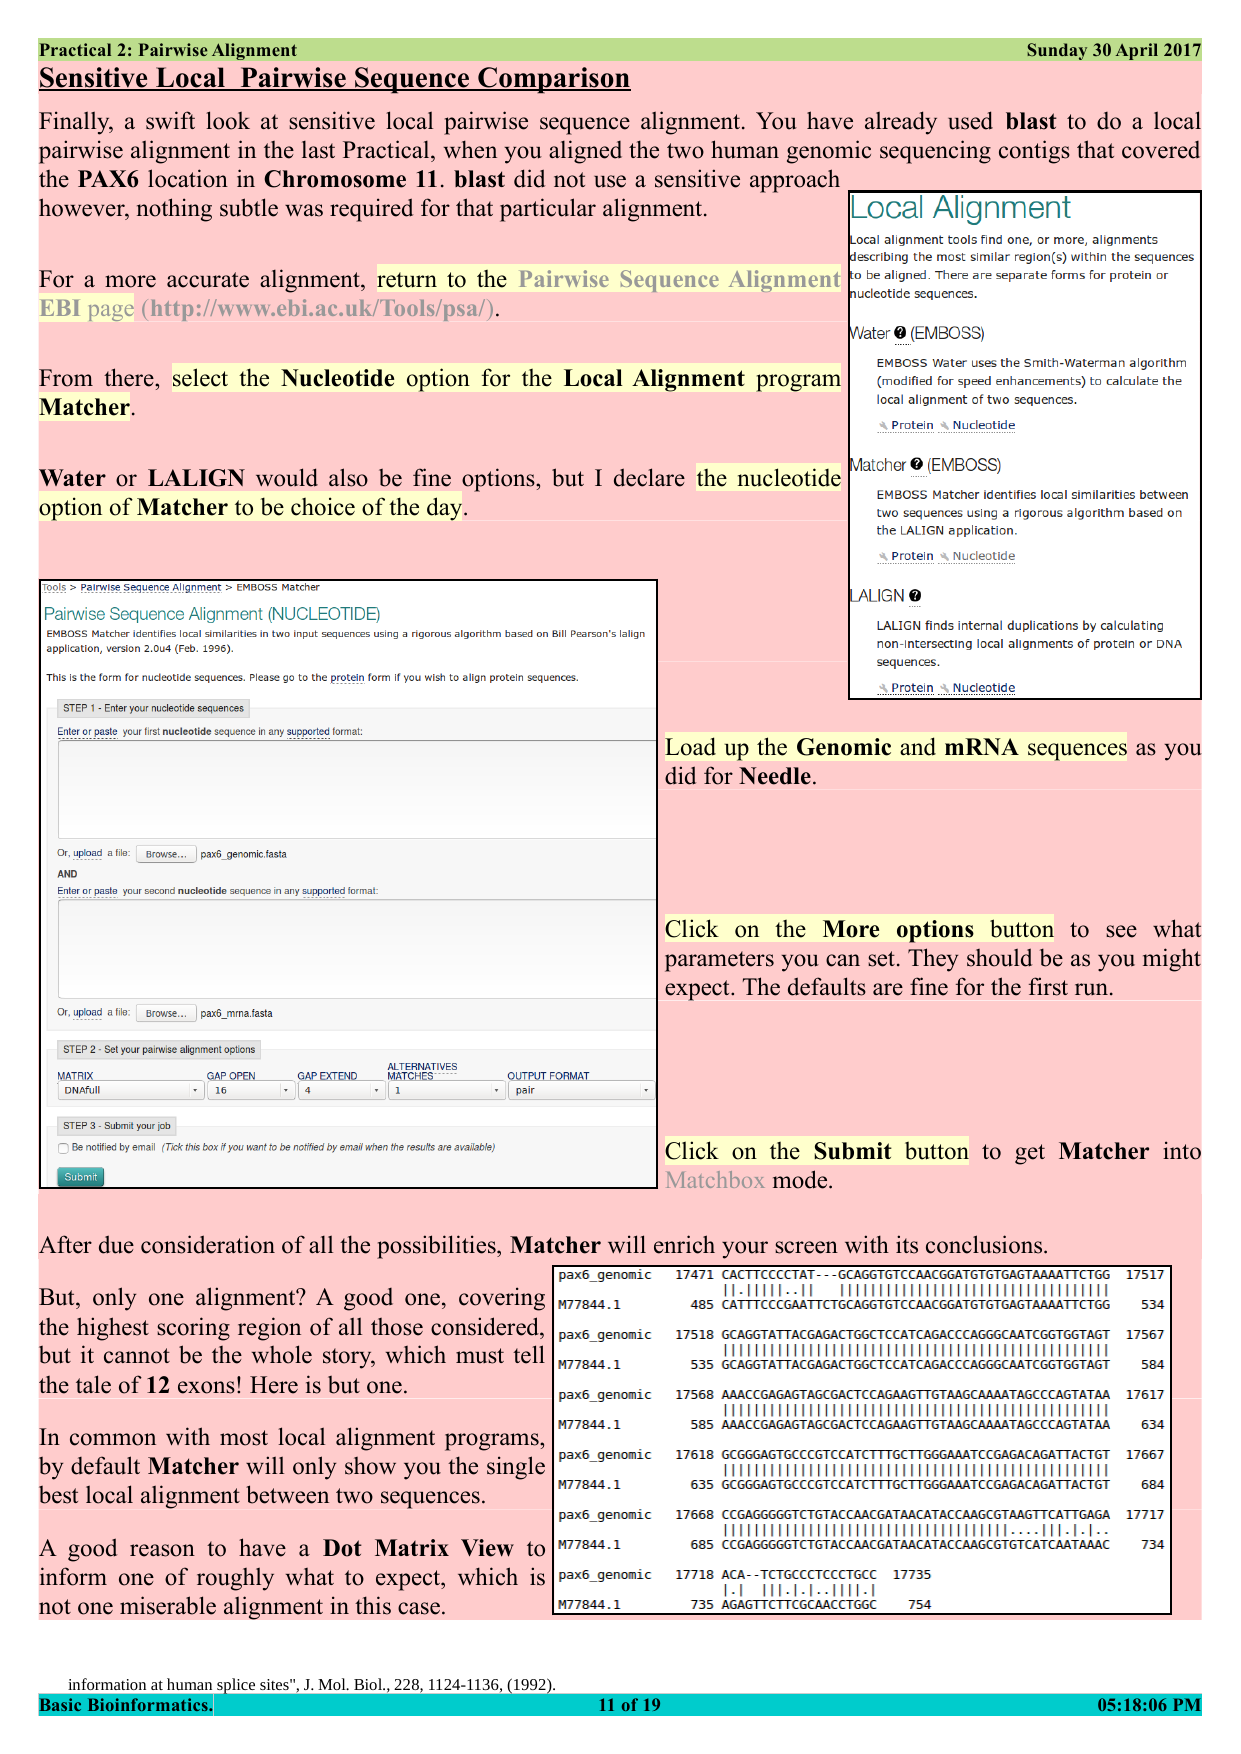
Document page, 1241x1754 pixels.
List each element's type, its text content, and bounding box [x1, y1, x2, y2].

text From there, select the Nucleotide option for the Local Alignment program Matcher. [38, 363, 847, 421]
text For a more accurate alignment, return to the Pairwise Sequence Alignment EBI page (http://www.ebi.ac.uk/Tools/psa/). [38, 263, 847, 322]
picture [554, 1267, 1170, 1613]
text information at human splice sites", J. Mol. Biol., 228, 1124-1136, (1992). [68, 1675, 1202, 1693]
text Click on the Submit button to get Matcher into Matchbox mode. [38, 1136, 1202, 1194]
text After due consideration of all the possibilities, Matcher will enrich your screen with its conclusions. [38, 1229, 1202, 1259]
text Water or LALIGN would also be fine options, but I declare the nucleotide option of Matcher to be choice of the day. [38, 462, 847, 521]
text A good reason to have a Dot Matrix View to inform one of roughly what to expect, which is not one miserable alignment in this case. [38, 1533, 1202, 1620]
text But, only one alignment? A good one, covering the highest scoring region of all those considered, but it cannot be the whole story, which must tell the tale of 12 exons! Here is but one. [38, 1282, 552, 1398]
text In common with most local alignment programs, by default Matcher will only show you the single best local alignment between two sequences. [38, 1422, 552, 1509]
picture [41, 581, 656, 1187]
picture [850, 193, 1200, 698]
text Sensitive Local Pairwise Sequence Comparison [38, 61, 1202, 94]
text Load up the Genomic and mRNA sequences as you did for Needle. [658, 732, 1202, 790]
text Finally, a swift look at sensitive local pairwise sequence alignment. You have already used blast to do a local pairwise alignment in the last Practical, when you aligned the two human genomic sequencing contigs that covered the PAX6 location in Chromosome 11. blast did not use a sensitive approach however, nothing subtle was required for that particular alignment. [38, 106, 1202, 700]
text Click on the More options button to see what parameters you can set. They should be as you might expect. The defaults are fine for the first run. [658, 913, 1202, 1001]
